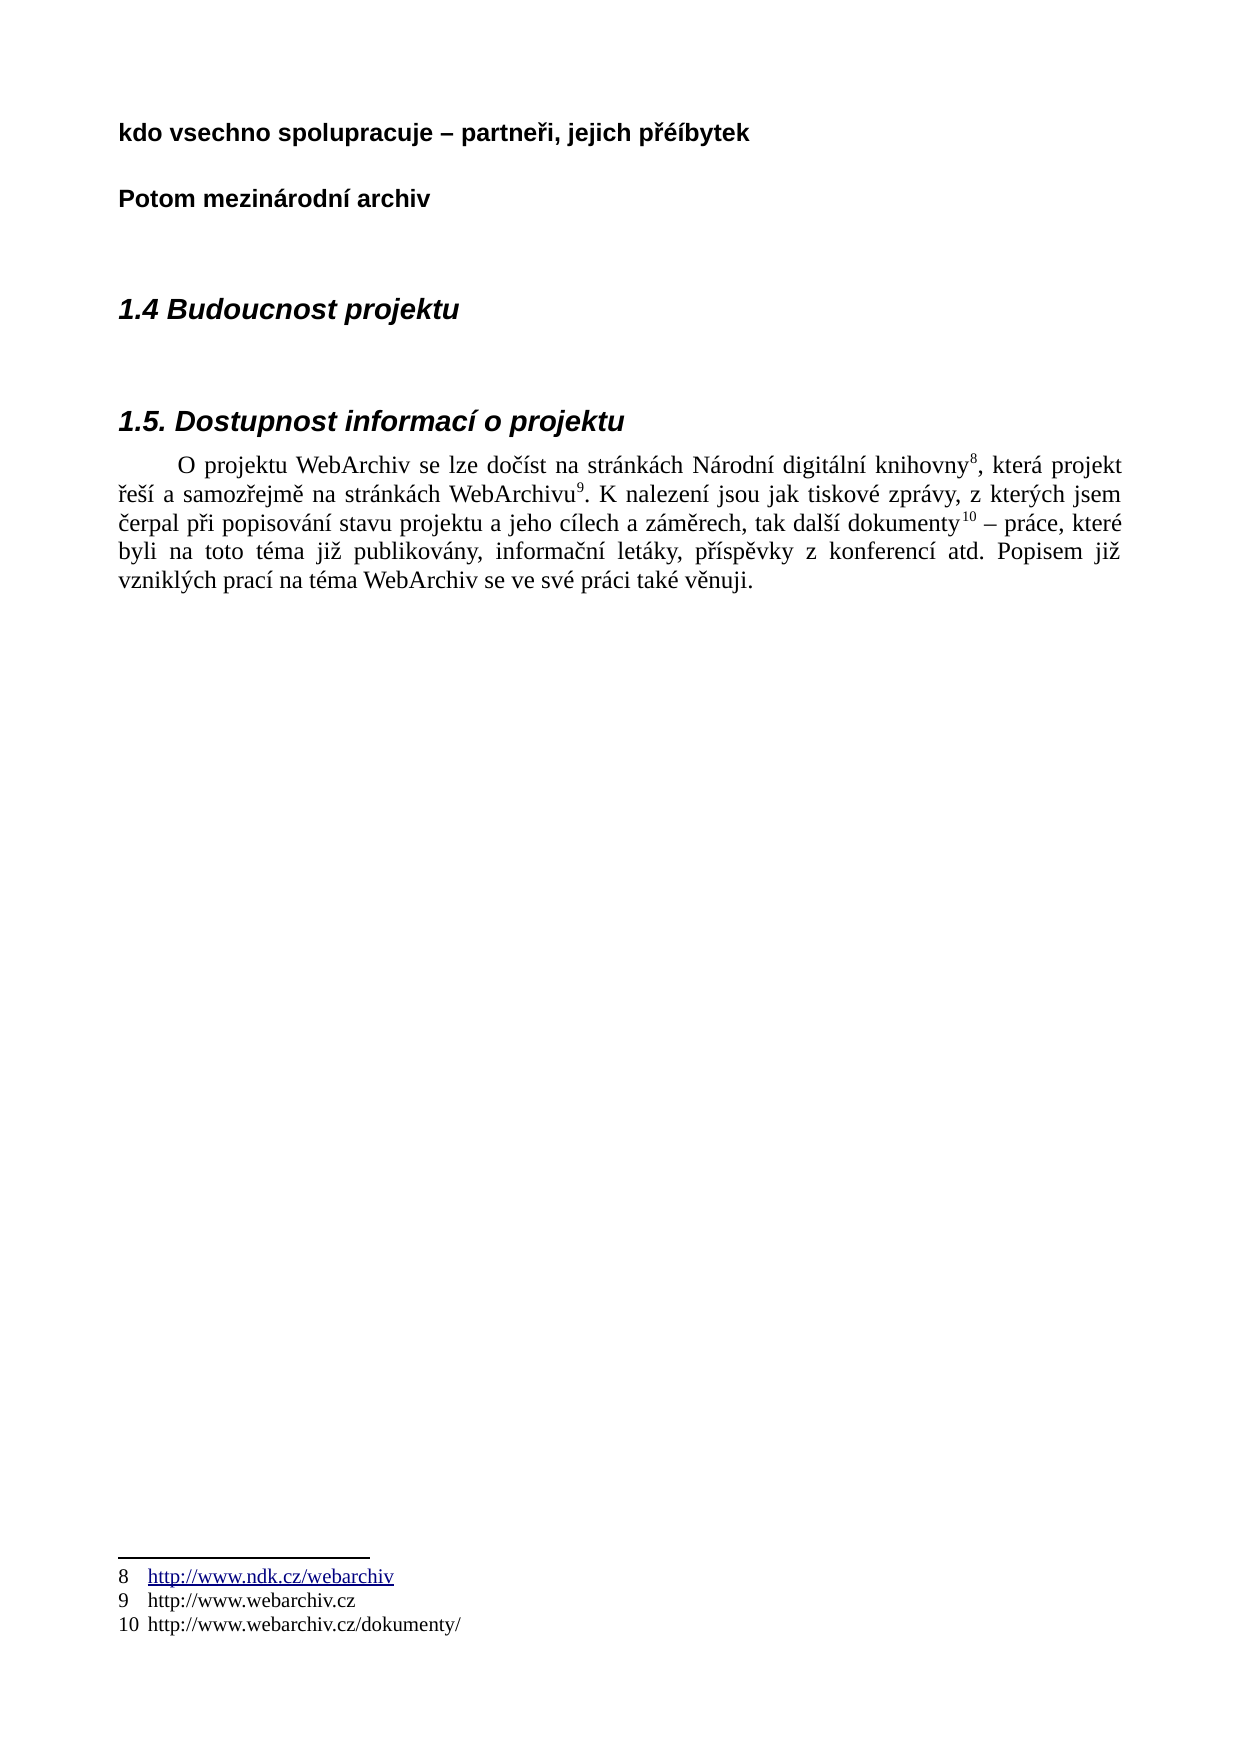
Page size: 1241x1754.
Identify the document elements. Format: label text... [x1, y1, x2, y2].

subtitle Potom mezinárodní archiv [118, 184, 1122, 213]
subtitle kdo vsechno spolupracuje – partneři, jejich přéíbytek [118, 118, 1122, 147]
subtitle 1.4 Budoucnost projektu [118, 292, 1122, 325]
text http://www.webarchiv.cz [118, 1588, 1122, 1612]
text O projektu WebArchiv se lze dočíst na stránkách Národní digitální knihovny, která projekt řeší a samozřejmě na stránkách WebArchivu. K nalezení jsou jak tiskové zprávy, z kterých jsem čerpal při popisování stavu projektu a jeho cílech a záměrech, tak další dokumenty – práce, které byli na toto téma již publikovány, informační letáky, příspěvky z konferencí atd. Popisem již vzniklých prací na téma WebArchiv se ve své práci také věnuji. [118, 450, 1122, 594]
text http://www.webarchiv.cz/dokumenty/ [118, 1612, 1122, 1636]
text http://www.ndk.cz/webarchiv [118, 1564, 1122, 1588]
subtitle 1.5. Dostupnost informací o projektu [118, 404, 1122, 438]
